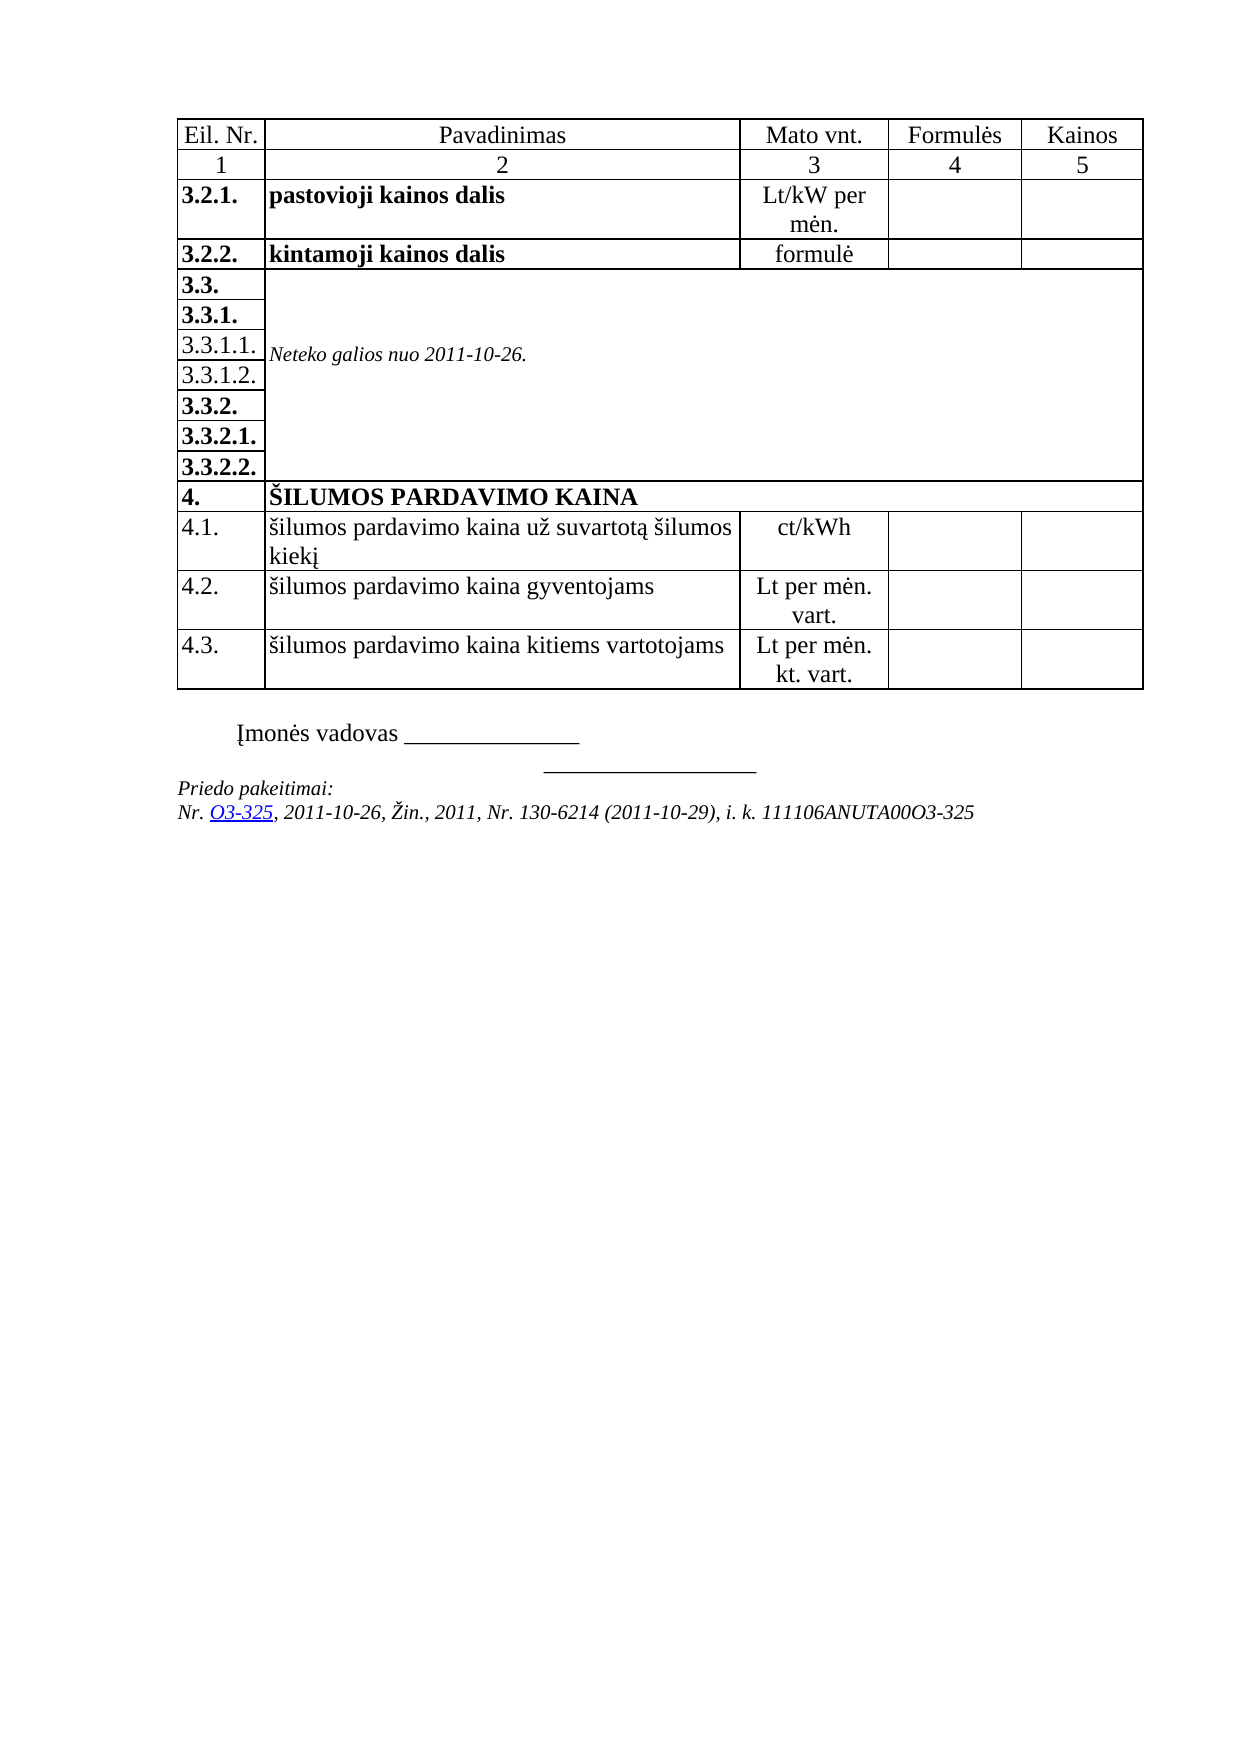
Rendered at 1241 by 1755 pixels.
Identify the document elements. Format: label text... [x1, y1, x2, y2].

table_cell 3.3.2. [178, 391, 264, 420]
table_cell [889, 512, 1021, 570]
table_cell šilumos pardavimo kaina kitiems vartotojams [266, 630, 739, 688]
table_cell 3.2.1. [178, 180, 264, 238]
table_header Pavadinimas [266, 120, 739, 148]
table_cell ŠILUMOS PARDAVIMO KAINA [266, 482, 1142, 511]
table_header Kainos [1022, 120, 1142, 148]
table_cell 2 [266, 150, 739, 179]
table_cell 4.3. [178, 630, 264, 688]
text Įmonės vadovas ______________ [177, 718, 1122, 747]
table_cell 5 [1022, 150, 1142, 179]
table_cell 1 [178, 150, 264, 179]
table_cell 3 [741, 150, 888, 179]
table_header Formulės [889, 120, 1021, 148]
table_cell [1022, 180, 1142, 238]
table_cell 3.3.1. [178, 300, 264, 329]
text _________________ [177, 747, 1122, 776]
table_cell pastovioji kainos dalis [266, 180, 739, 238]
table_cell [889, 571, 1021, 629]
table_cell 3.3.2.1. [178, 421, 264, 450]
table_cell šilumos pardavimo kaina už suvartotą šilumos kiekį [266, 512, 739, 570]
table_cell [1022, 630, 1142, 688]
table_cell 4. [178, 482, 264, 511]
table_header Eil. Nr. [178, 120, 264, 148]
table_cell [1022, 512, 1142, 570]
table_cell 4.2. [178, 571, 264, 629]
table_cell 4 [889, 150, 1021, 179]
table_cell Neteko galios nuo 2011-10-26. [266, 270, 1142, 480]
table_cell [1022, 240, 1142, 268]
table_cell formulė [741, 240, 888, 268]
table_cell šilumos pardavimo kaina gyventojams [266, 571, 739, 629]
text Nr. O3-325, 2011-10-26, Žin., 2011, Nr. 130-6214 (2011-10-29), i. k. 111106ANUTA00O3-325 [177, 800, 1122, 824]
table_cell [889, 240, 1021, 268]
table_cell 3.3. [178, 270, 264, 298]
table_cell 4.1. [178, 512, 264, 570]
text Priedo pakeitimai: [177, 776, 1122, 800]
table_cell 3.3.1.2. [178, 361, 264, 389]
table_cell Lt per mėn. vart. [741, 571, 888, 629]
table_cell [1022, 571, 1142, 629]
table_cell [889, 180, 1021, 238]
table_cell kintamoji kainos dalis [266, 240, 739, 268]
table_cell 3.3.1.1. [178, 330, 264, 359]
table_cell 3.2.2. [178, 240, 264, 268]
table_cell Lt per mėn. kt. vart. [741, 630, 888, 688]
table_header Mato vnt. [741, 120, 888, 148]
table_cell ct/kWh [741, 512, 888, 570]
table_cell Lt/kW per mėn. [741, 180, 888, 238]
table_cell 3.3.2.2. [178, 452, 264, 480]
table_cell [889, 630, 1021, 688]
